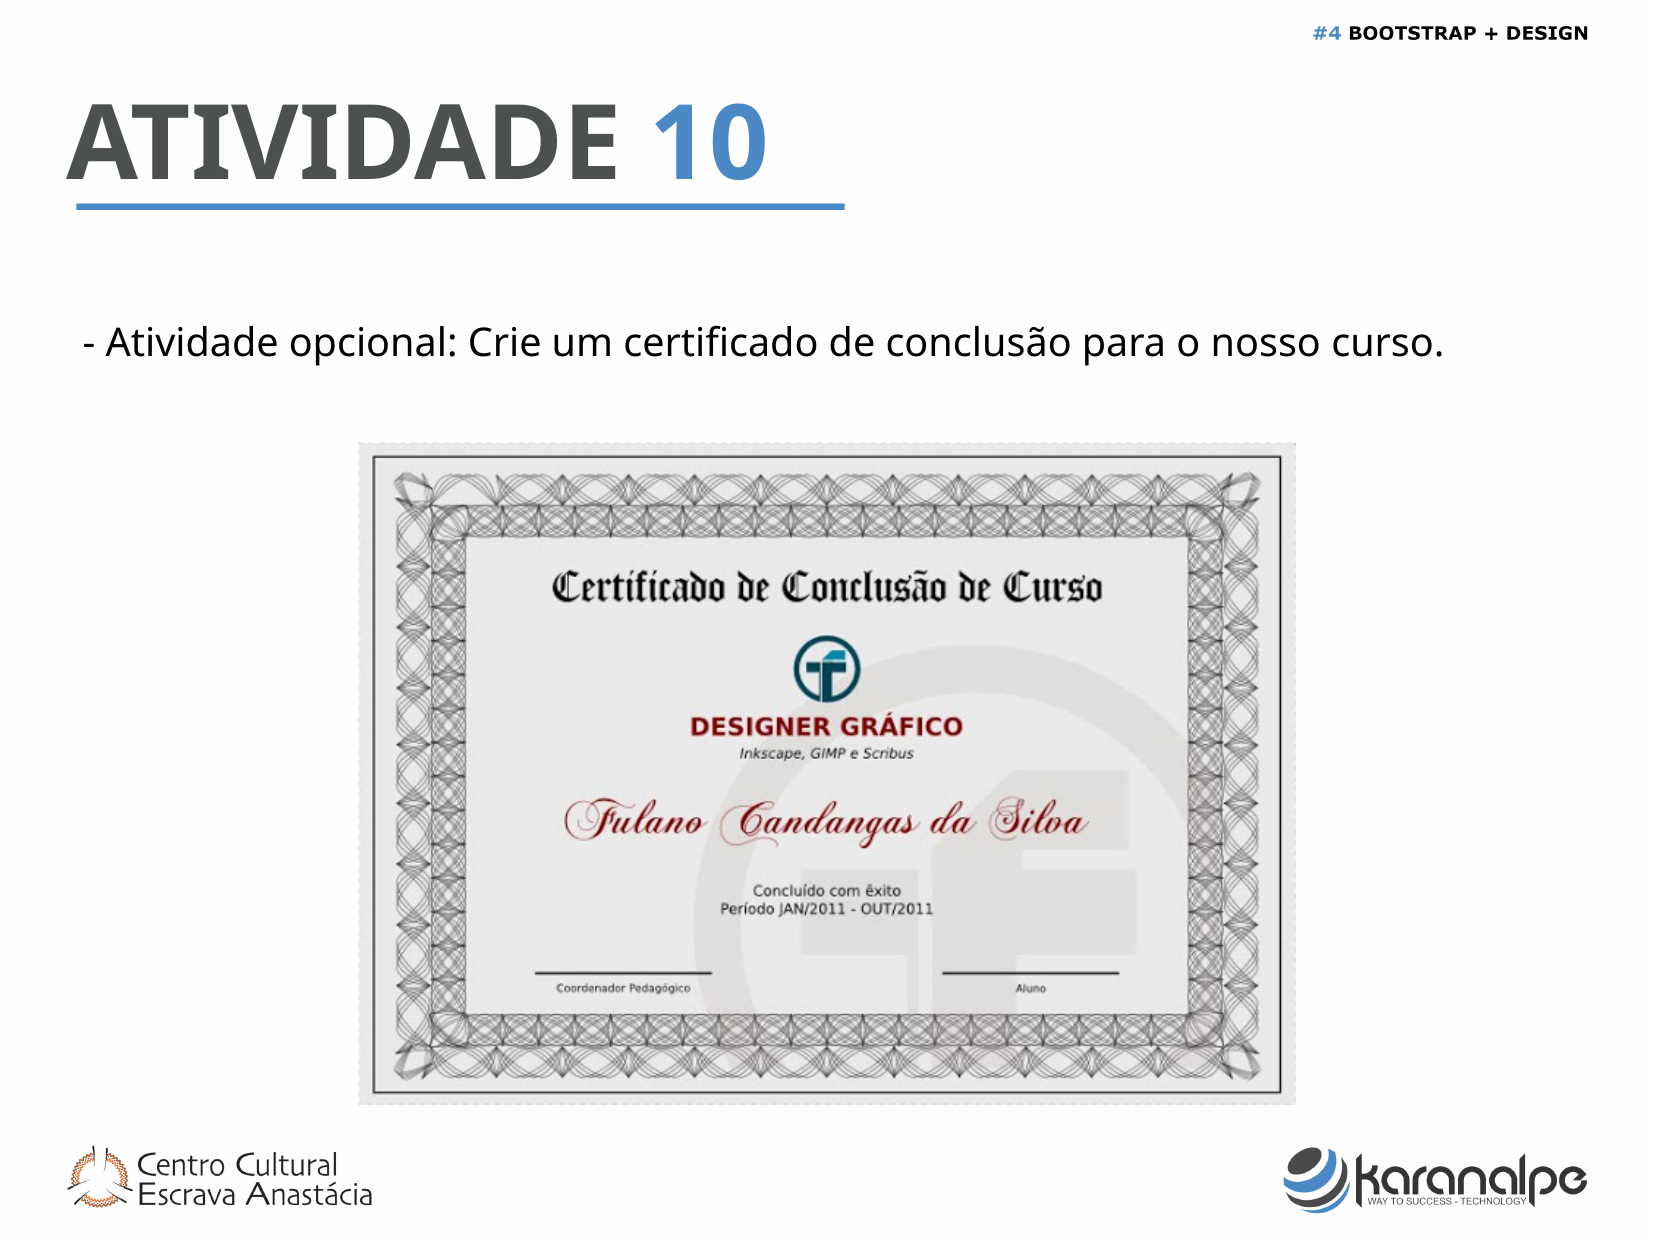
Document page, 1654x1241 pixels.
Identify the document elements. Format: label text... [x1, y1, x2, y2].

list - Atividade opcional: Crie um certificado de conclusão para o nosso curso. [82, 313, 1571, 497]
picture [0, 0, 1654, 1241]
title ATIVIDADE 10 [66, 35, 1555, 243]
